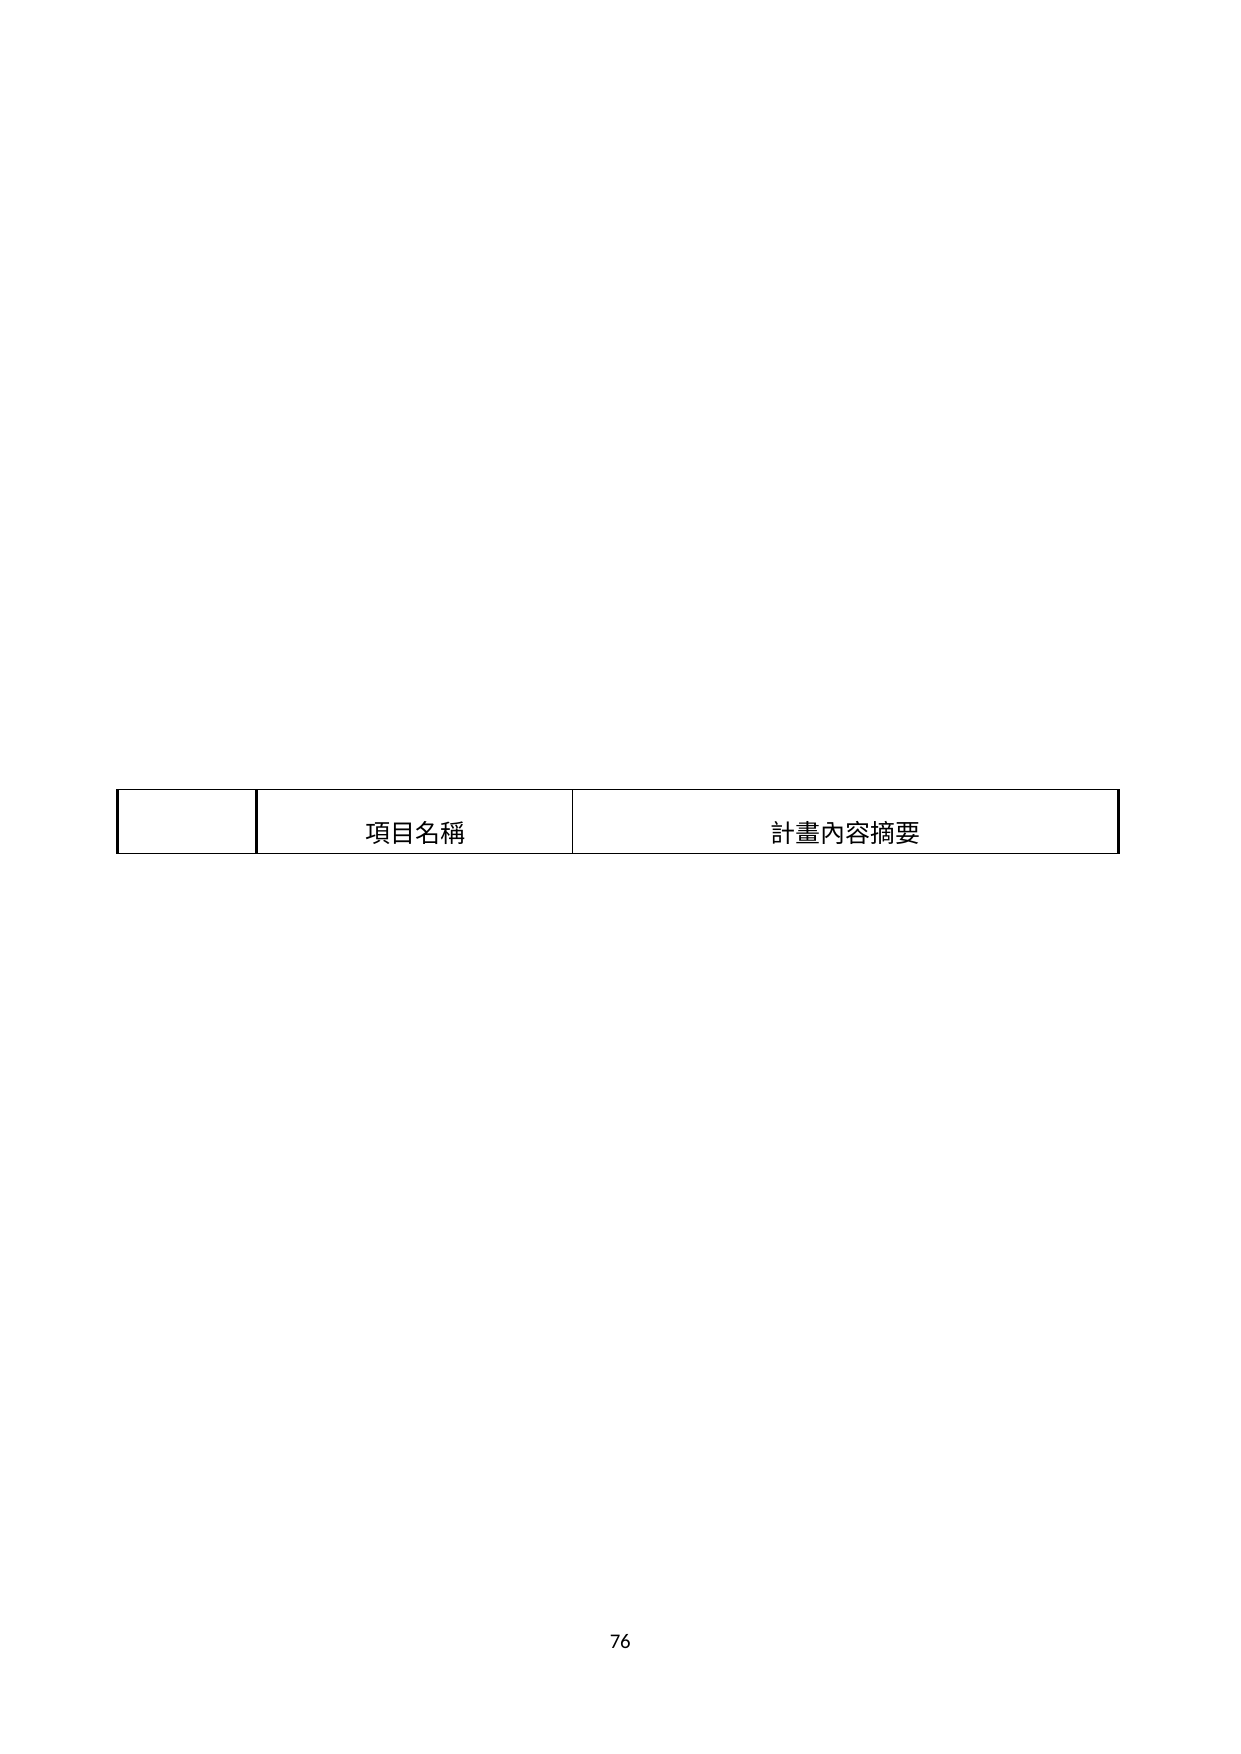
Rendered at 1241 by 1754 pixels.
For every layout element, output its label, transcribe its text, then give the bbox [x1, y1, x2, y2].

table_cell 計畫內容摘要 [573, 790, 1117, 853]
table_cell 項目名稱 [258, 790, 572, 853]
table_cell [119, 790, 255, 853]
